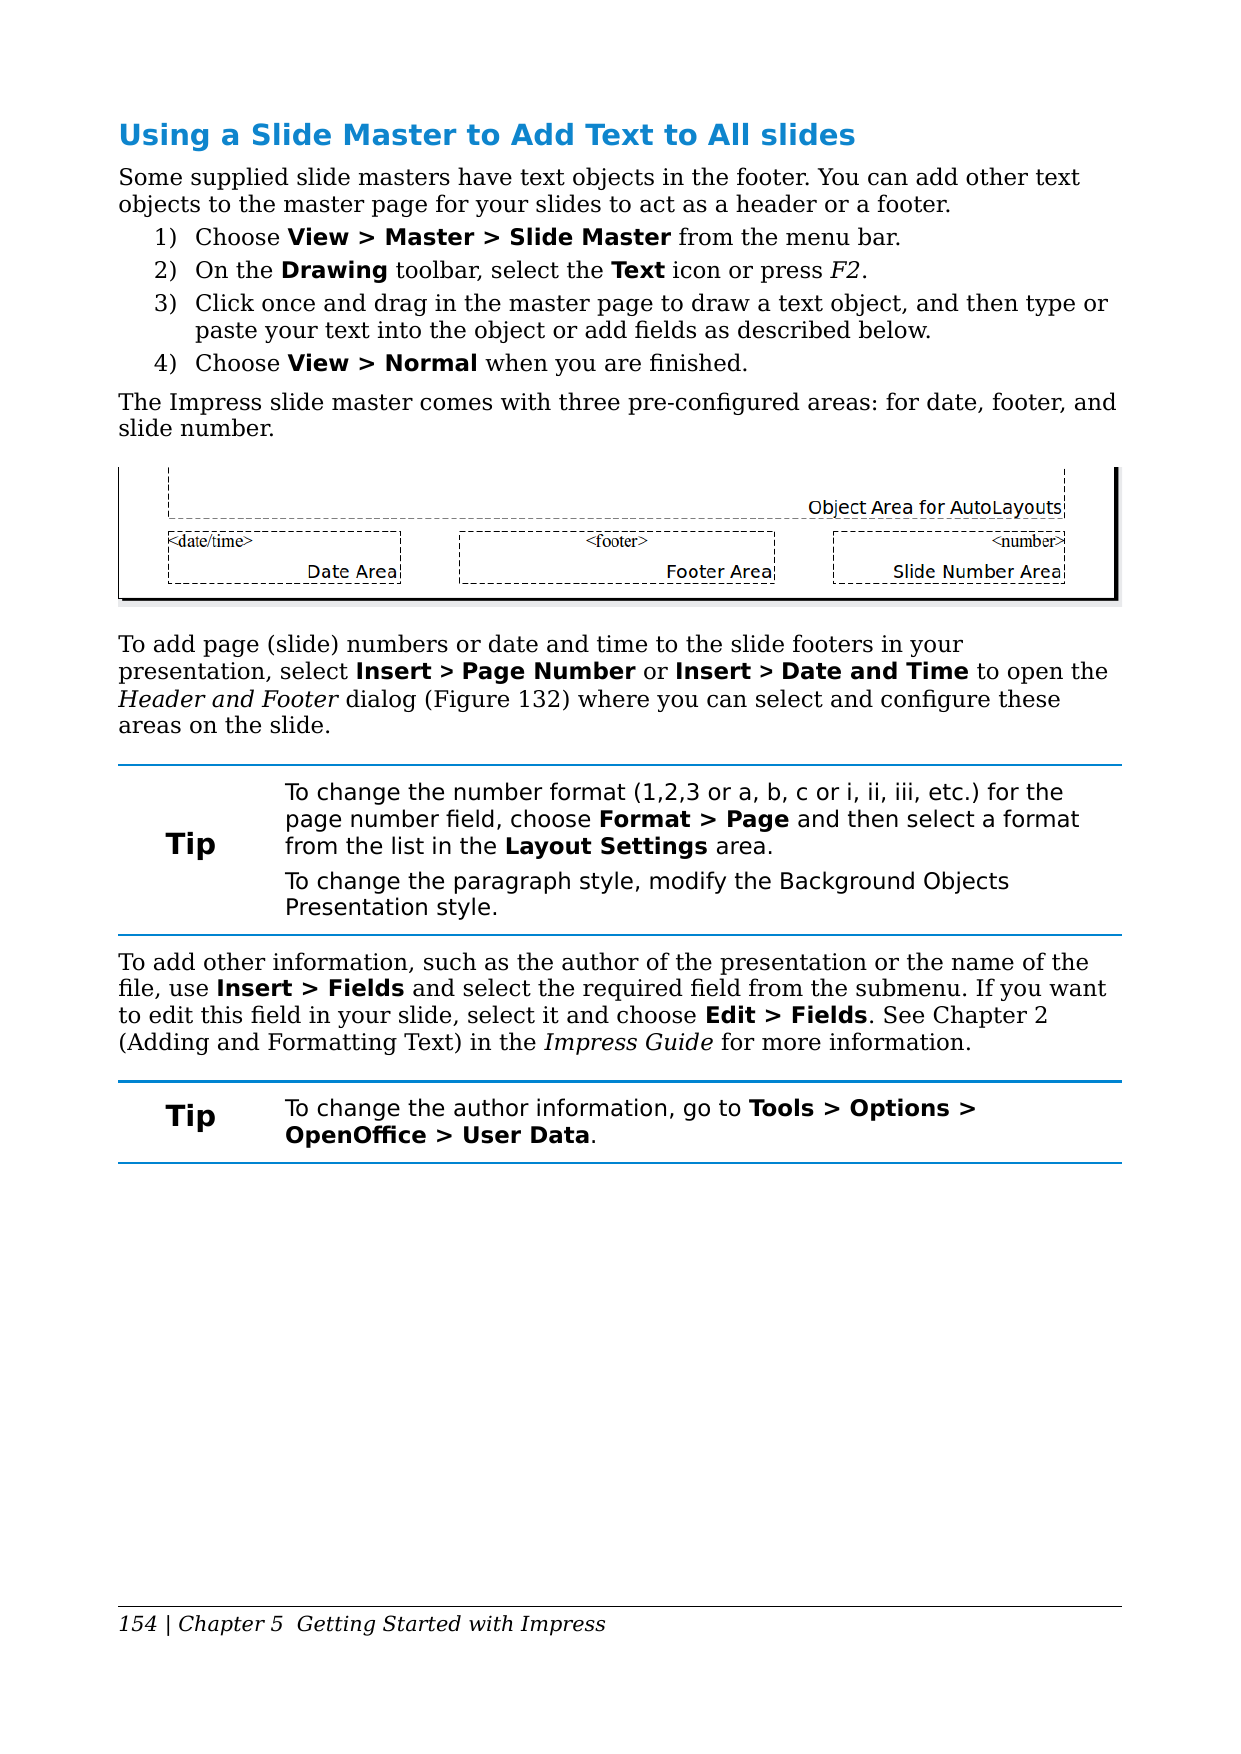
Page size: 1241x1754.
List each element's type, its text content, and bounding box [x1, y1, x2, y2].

text The Impress slide master comes with three pre-configured areas: for date, footer, and slide number. [118, 389, 1122, 442]
table_header Tip [118, 766, 263, 934]
list Some supplied slide masters have text objects in the footer. You can add other text objects to the master page for your slides to act as a header or a footer. [118, 164, 1122, 218]
picture [118, 467, 1123, 607]
list Choose View > Master > Slide Master from the menu bar. [177, 224, 1122, 251]
table_header To change the number format (1,2,3 or a, b, c or i, ii, iii, etc.) for the page number field, choose Format > Page and then select a format from the list in the Layout Settings area. To change the paragraph style, modify the Background Objects Presentation style. [264, 766, 1122, 934]
subtitle Using a Slide Master to Add Text to All slides [118, 118, 1122, 152]
table_header Tip [118, 1083, 263, 1162]
list Choose View > Normal when you are finished. [177, 350, 1122, 376]
text To add other information, such as the author of the presentation or the name of the file, use Insert > Fields and select the required field from the submenu. If you want to edit this field in your slide, select it and choose Edit > Fields. See Chapter 2 (Adding and Formatting Text) in the Impress Guide for more information. [118, 949, 1122, 1055]
table_header To change the author information, go to Tools > Options > OpenOffice > User Data. [264, 1083, 1122, 1162]
list Click once and drag in the master page to draw a text object, and then type or paste your text into the object or add fields as described below. [177, 290, 1122, 343]
text To add page (slide) numbers or date and time to the slide footers in your presentation, select Insert > Page Number or Insert > Date and Time to open the Header and Footer dialog (Figure 132) where you can select and configure these areas on the slide. [118, 631, 1122, 739]
list On the Drawing toolbar, select the Text icon or press F2. [177, 257, 1122, 284]
